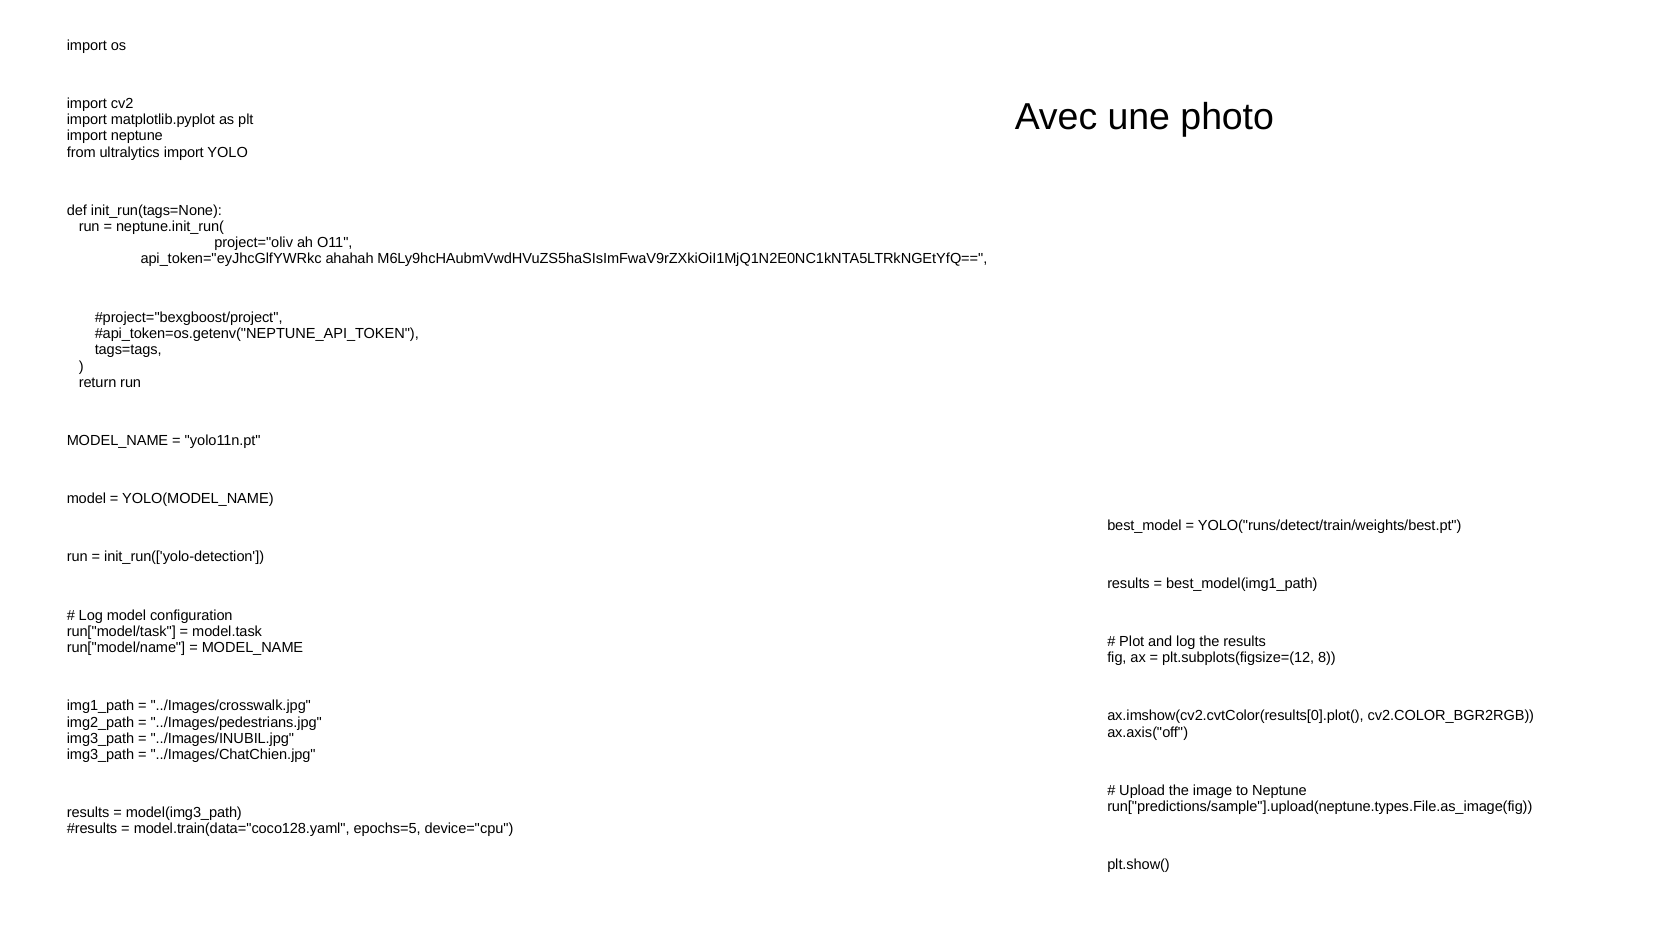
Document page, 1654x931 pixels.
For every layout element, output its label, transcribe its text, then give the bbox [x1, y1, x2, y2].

text_box Avec une photo [999, 88, 1289, 146]
text_box import os import cv2 import matplotlib.pyplot as plt import neptune from ultralytics import YOLO def init_run(tags=None): run = neptune.init_run( project="oliv ah O11", api_token="eyJhcGlfYWRkc ahahah M6Ly9hcHAubmVwdHVuZS5haSIsImFwaV9rZXkiOiI1MjQ1N2E0NC1kNTA5LTRkNGEtYfQ==", #project="bexgboost/project", #api_token=os.getenv("NEPTUNE_API_TOKEN"), tags=tags, ) return run MODEL_NAME = "yolo11n.pt" model = YOLO(MODEL_NAME) run = init_run(['yolo-detection']) # Log model configuration run["model/task"] = model.task run["model/name"] = MODEL_NAME img1_path = "../Images/crosswalk.jpg" img2_path = "../Images/pedestrians.jpg" img3_path = "../Images/INUBIL.jpg" img3_path = "../Images/ChatChien.jpg" results = model(img3_path) #results = model.train(data="coco128.yaml", epochs=5, device="cpu") [52, 29, 1093, 894]
text_box best_model = YOLO("runs/detect/train/weights/best.pt") results = best_model(img1_path) # Plot and log the results fig, ax = plt.subplots(figsize=(12, 8)) ax.imshow(cv2.cvtColor(results[0].plot(), cv2.COLOR_BGR2RGB)) ax.axis("off") # Upload the image to Neptune run["predictions/sample"].upload(neptune.types.File.as_image(fig)) plt.show() [1092, 509, 1595, 894]
